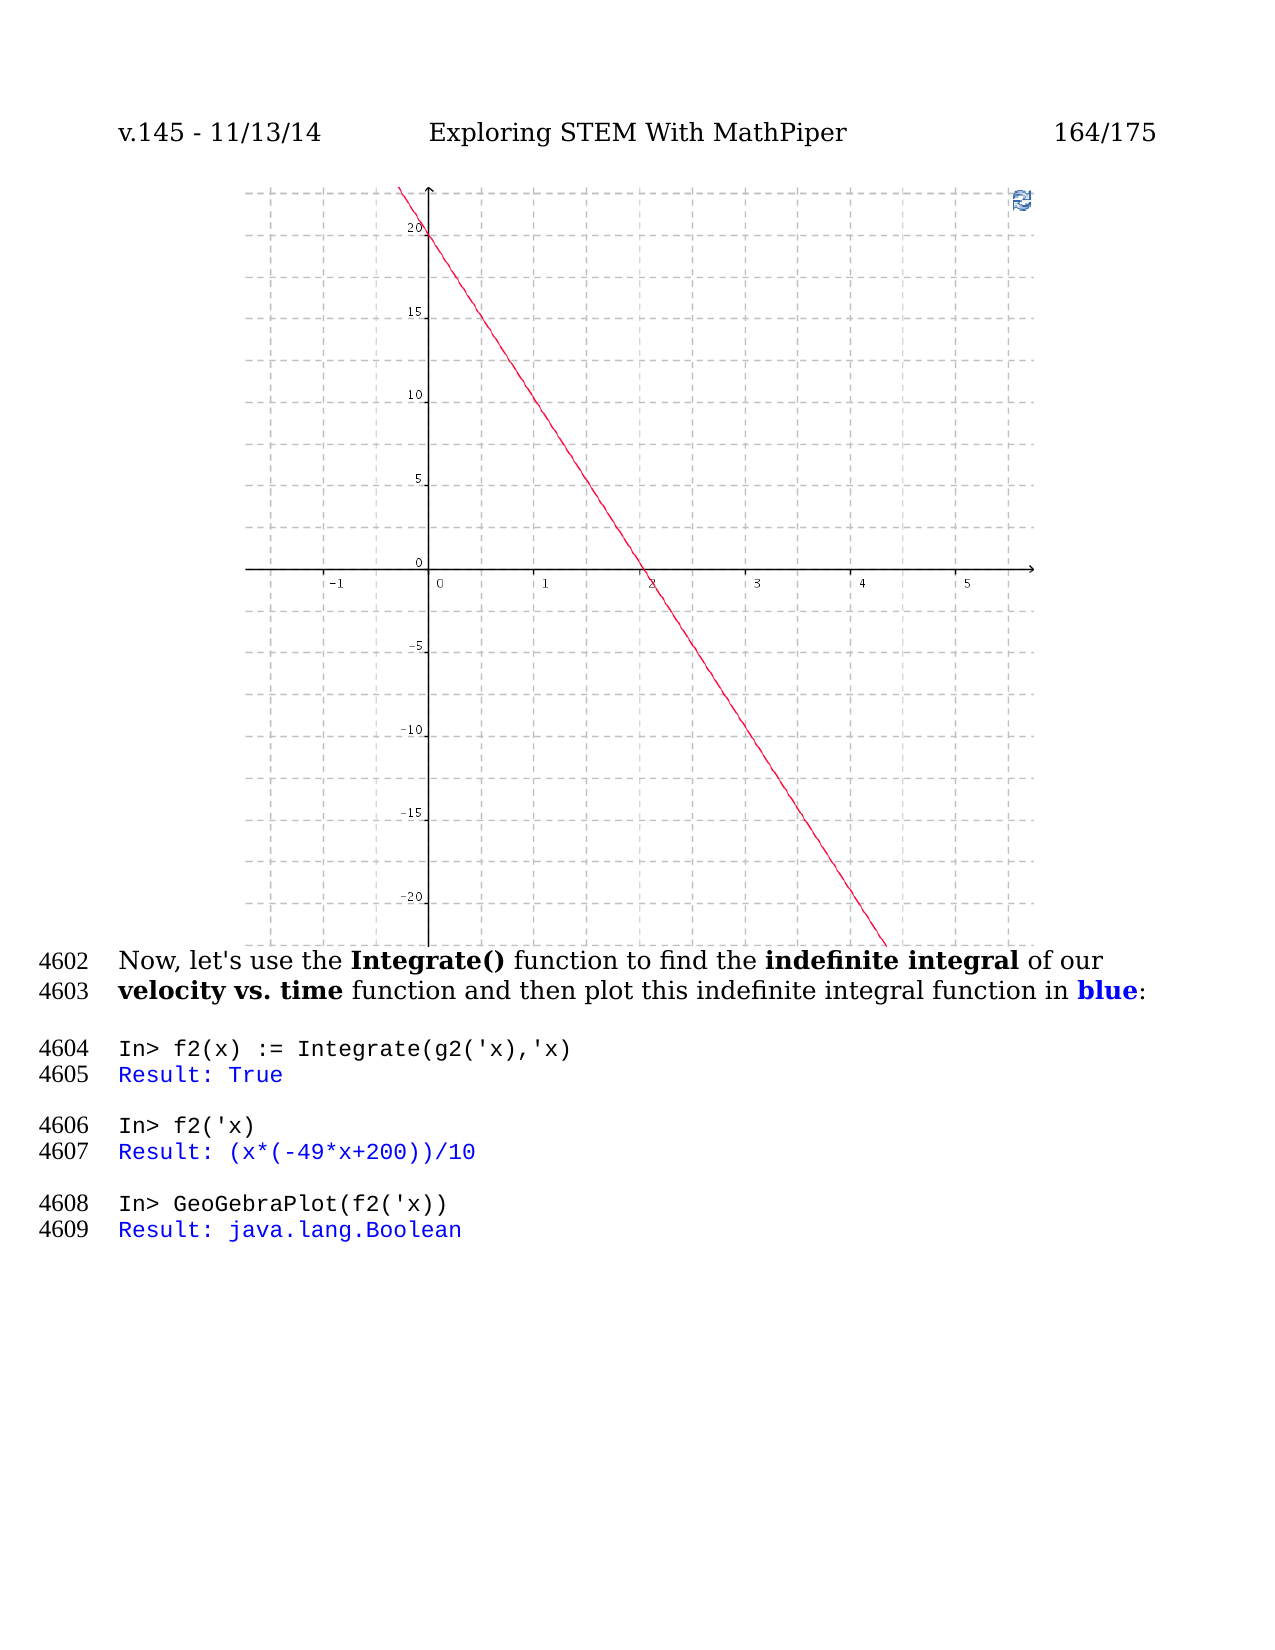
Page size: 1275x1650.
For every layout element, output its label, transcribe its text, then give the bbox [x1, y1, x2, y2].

picture [245, 187, 1034, 947]
text Result: (x*(-49*x+200))/10 [118, 1141, 1157, 1167]
text In> f2(x) := Integrate(g2('x),'x) [118, 1037, 1157, 1063]
text In> GeoGebraPlot(f2('x)) [118, 1193, 1157, 1218]
text Now, let's use the Integrate() function to find the indefinite integral of our velocity vs. time function and then plot this indefinite integral function in blue: [118, 882, 1157, 1005]
text In> f2('x) [118, 1115, 1157, 1141]
text Result: True [118, 1063, 1157, 1089]
text Result: java.lang.Boolean [118, 1218, 1157, 1244]
